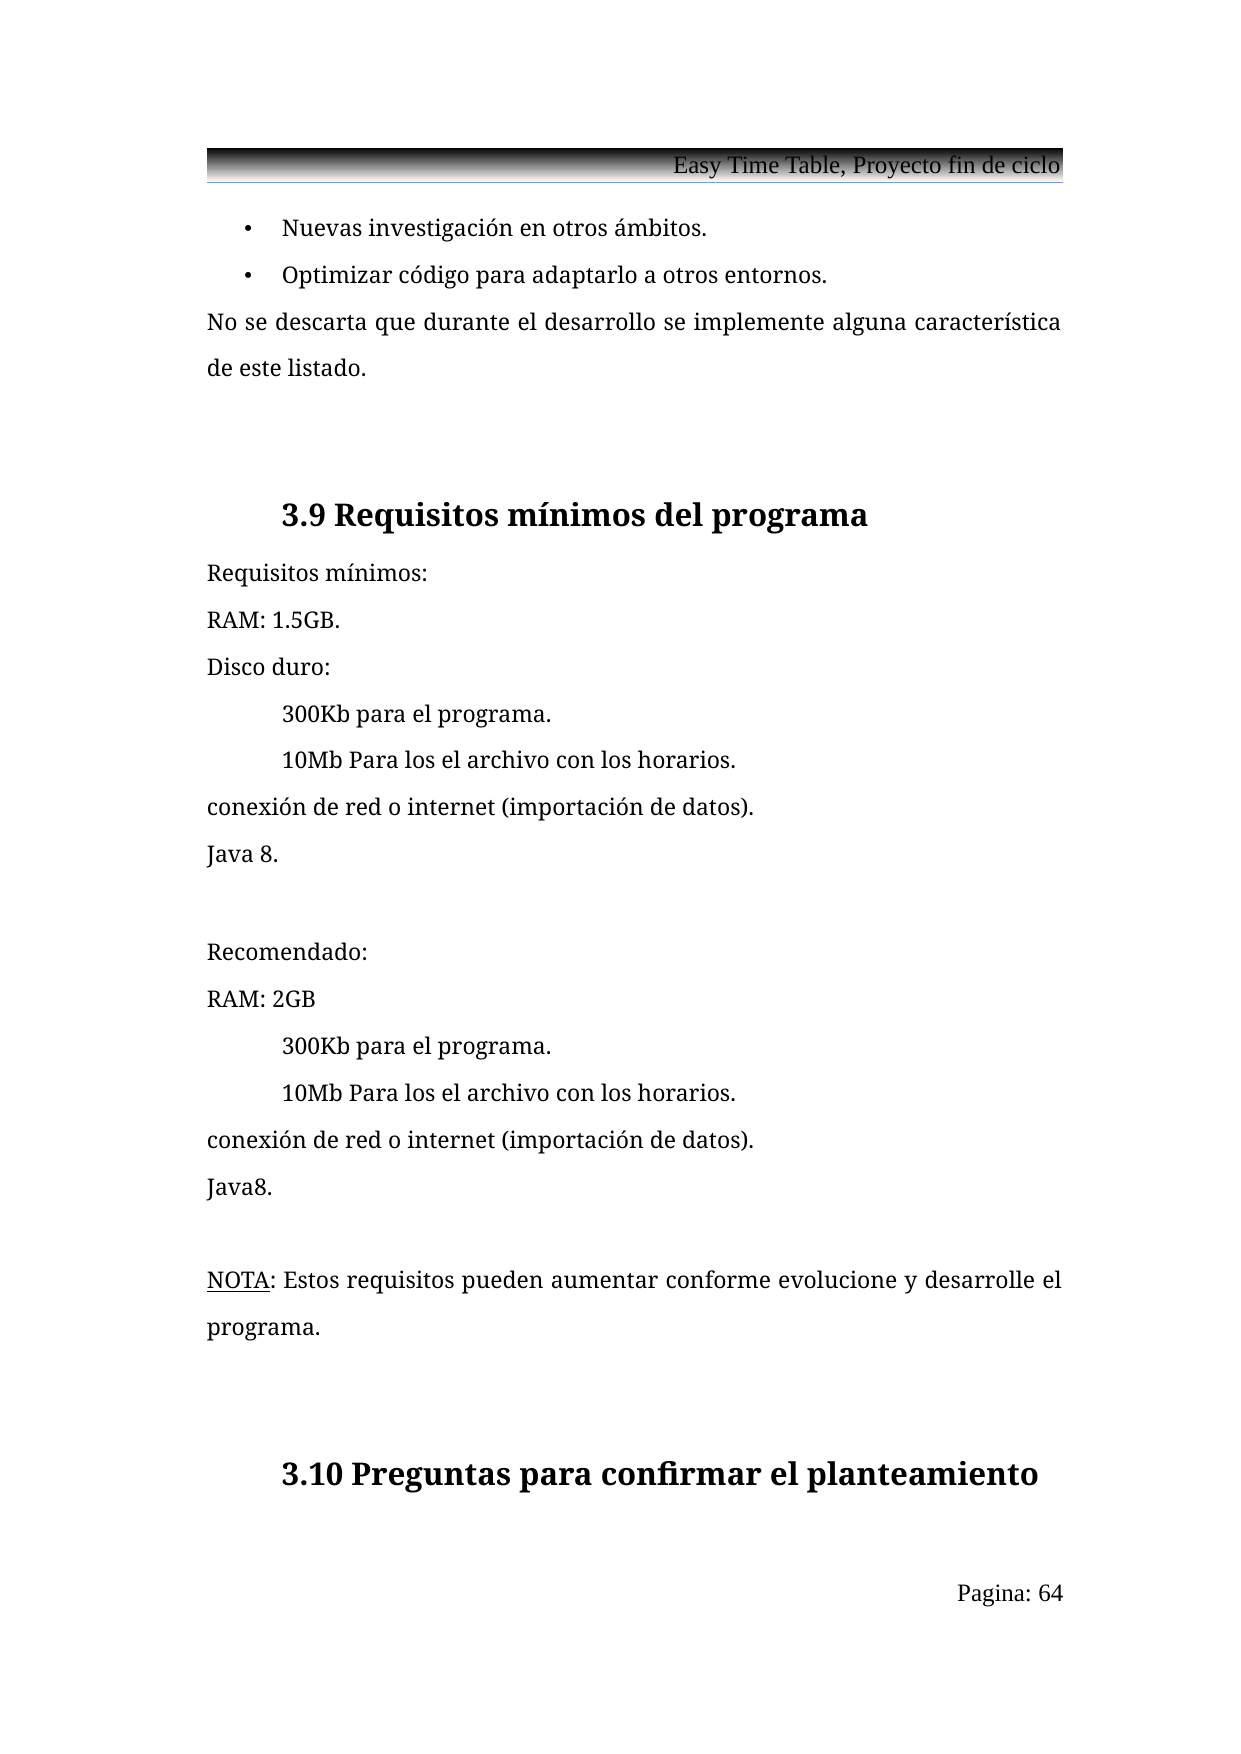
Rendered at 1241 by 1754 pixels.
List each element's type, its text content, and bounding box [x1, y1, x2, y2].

list Nuevas investigación en otros ámbitos. [244, 212, 1063, 243]
list Optimizar código para adaptarlo a otros entornos. [244, 259, 1063, 290]
text RAM: 2GB [207, 983, 1063, 1014]
text NOTA: Estos requisitos pueden aumentar conforme evolucione y desarrolle el programa. [207, 1264, 1063, 1342]
text 3.9 Requisitos mínimos del programa [207, 493, 1063, 536]
text Disco duro: [207, 651, 1063, 682]
text conexión de red o internet (importación de datos). [207, 791, 1063, 822]
text RAM: 1.5GB. [207, 604, 1063, 635]
text Java8. [207, 1170, 1063, 1202]
text conexión de red o internet (importación de datos). [207, 1123, 1063, 1155]
text 300Kb para el programa. [207, 697, 1063, 729]
text 3.10 Preguntas para confirmar el planteamiento [207, 1452, 1063, 1494]
text Java 8. [207, 838, 1063, 869]
text Requisitos mínimos: [207, 557, 1063, 588]
text Recomendado: [207, 936, 1063, 967]
text 10Mb Para los el archivo con los horarios. [207, 1077, 1063, 1108]
text 300Kb para el programa. [207, 1030, 1063, 1061]
text 10Mb Para los el archivo con los horarios. [207, 744, 1063, 776]
text No se descarta que durante el desarrollo se implemente alguna característica de este listado. [207, 306, 1063, 384]
